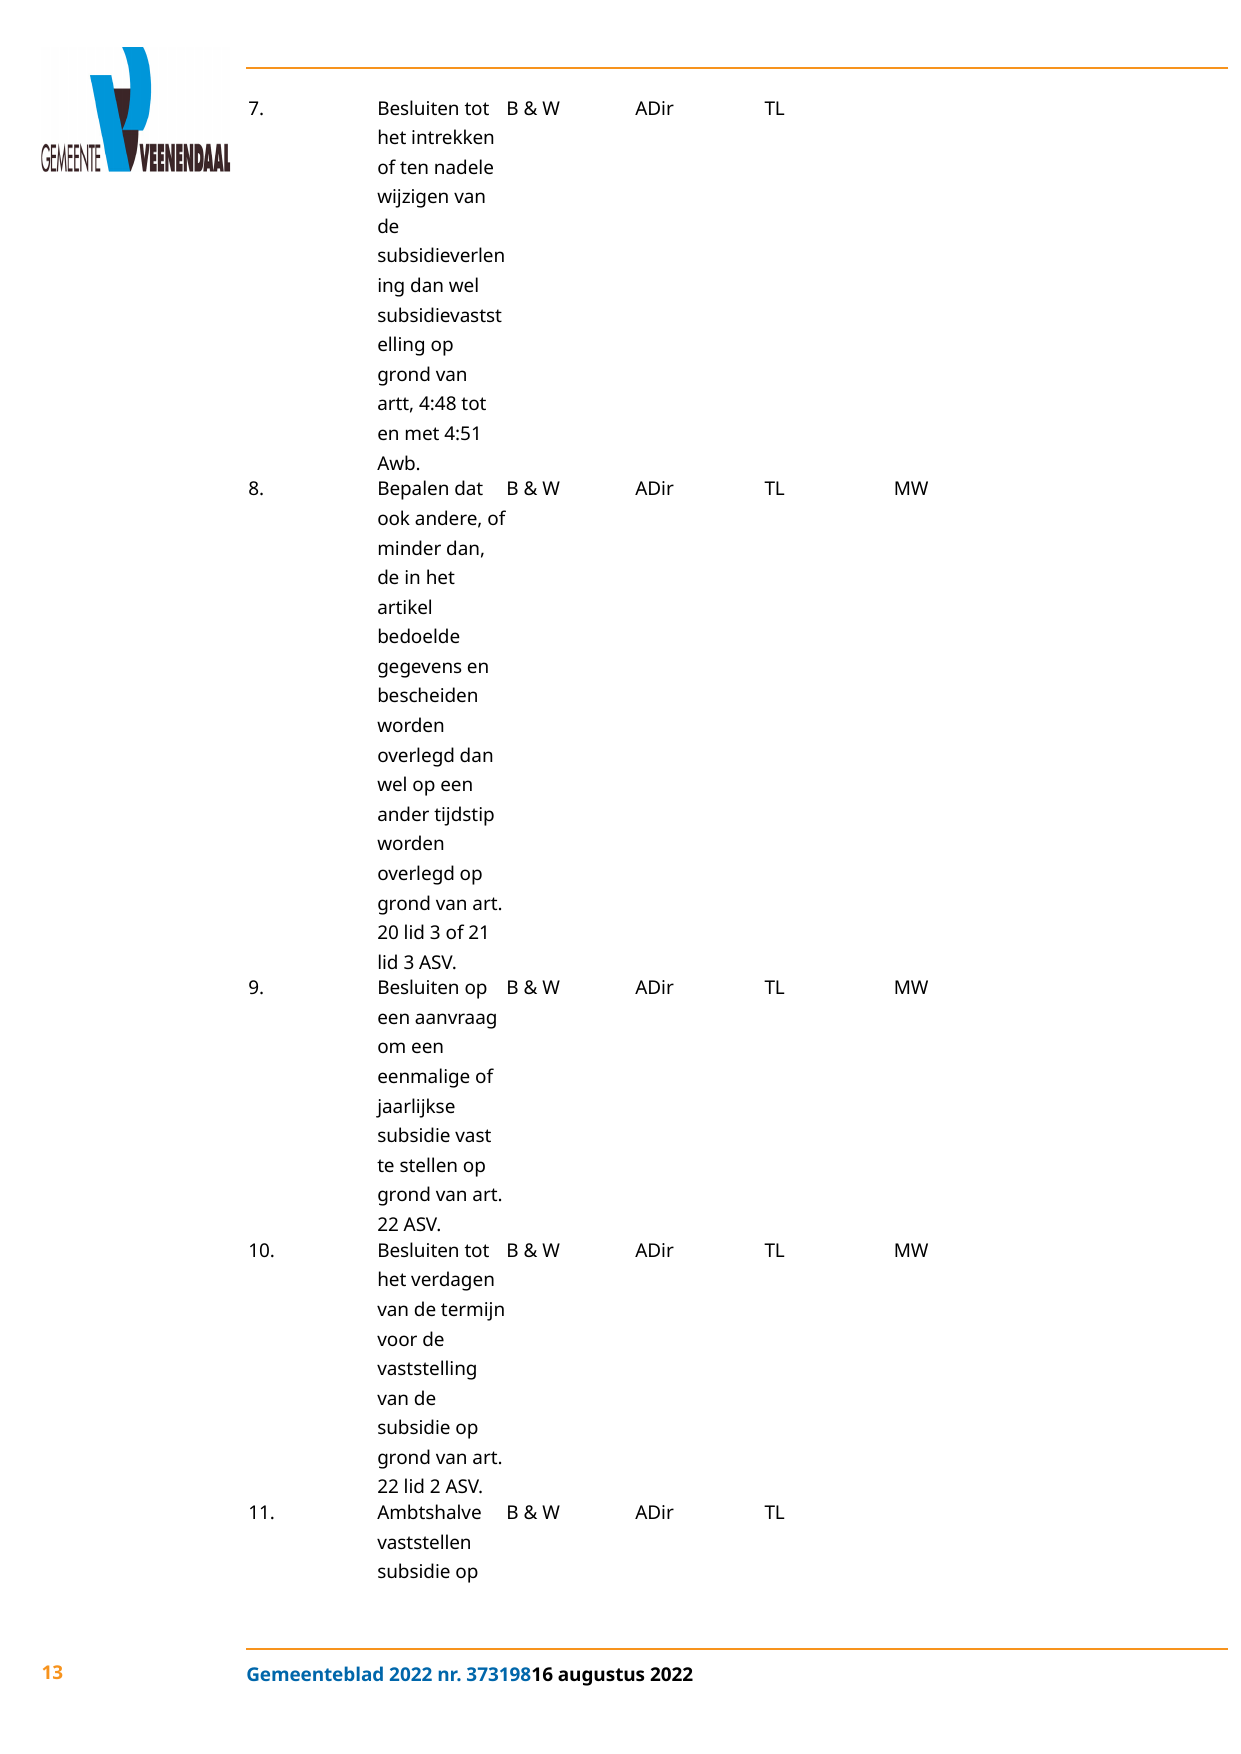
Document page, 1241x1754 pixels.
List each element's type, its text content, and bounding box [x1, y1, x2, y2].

table_cell [1023, 95, 1152, 476]
table_cell MW [894, 476, 1022, 974]
table_cell [248, 1499, 377, 1584]
table_cell [1023, 1499, 1152, 1584]
table_cell B & W [506, 1499, 635, 1584]
table_cell [1023, 476, 1152, 974]
table_cell B & W [506, 476, 635, 974]
table_cell [248, 1237, 377, 1499]
table_cell ADir [635, 95, 764, 476]
table_cell [894, 1499, 1022, 1584]
table_cell TL [764, 95, 893, 476]
picture [41, 47, 130, 172]
table_cell TL [764, 1499, 893, 1584]
table_cell [248, 975, 377, 1237]
table_cell TL [764, 1237, 893, 1499]
table_cell B & W [506, 95, 635, 476]
table_cell ADir [635, 1237, 764, 1499]
table_cell ADir [635, 975, 764, 1237]
table_cell MW [894, 1237, 1022, 1499]
table_cell MW [894, 975, 1022, 1237]
table_cell ADir [635, 1499, 764, 1584]
table_cell TL [764, 476, 893, 974]
table_cell B & W [506, 975, 635, 1237]
table_cell B & W [506, 1237, 635, 1499]
table_cell TL [764, 975, 893, 1237]
table_cell Besluiten op een aanvraag om een eenmalige of jaarlijkse subsidie vast te stellen op grond van art. 22 ASV. [377, 975, 506, 1237]
table_cell Besluiten tot het verdagen van de termijn voor de vaststelling van de subsidie op grond van art. 22 lid 2 ASV. [377, 1237, 506, 1499]
picture [123, 47, 231, 172]
table_cell Ambtshalve vaststellen subsidie op [377, 1499, 506, 1584]
table_cell [894, 95, 1022, 476]
table_cell Bepalen dat ook andere, of minder dan, de in het artikel bedoelde gegevens en bescheiden worden overlegd dan wel op een ander tijdstip worden overlegd op grond van art. 20 lid 3 of 21 lid 3 ASV. [377, 476, 506, 974]
table_cell [1023, 1237, 1152, 1499]
table_cell ADir [635, 476, 764, 974]
table_cell [248, 95, 377, 476]
table_cell [1023, 975, 1152, 1237]
table_cell [248, 476, 377, 974]
table_cell Besluiten tot het intrekken of ten nadele wijzigen van de subsidieverlening dan wel subsidievaststelling op grond van artt, 4:48 tot en met 4:51 Awb. [377, 95, 506, 476]
